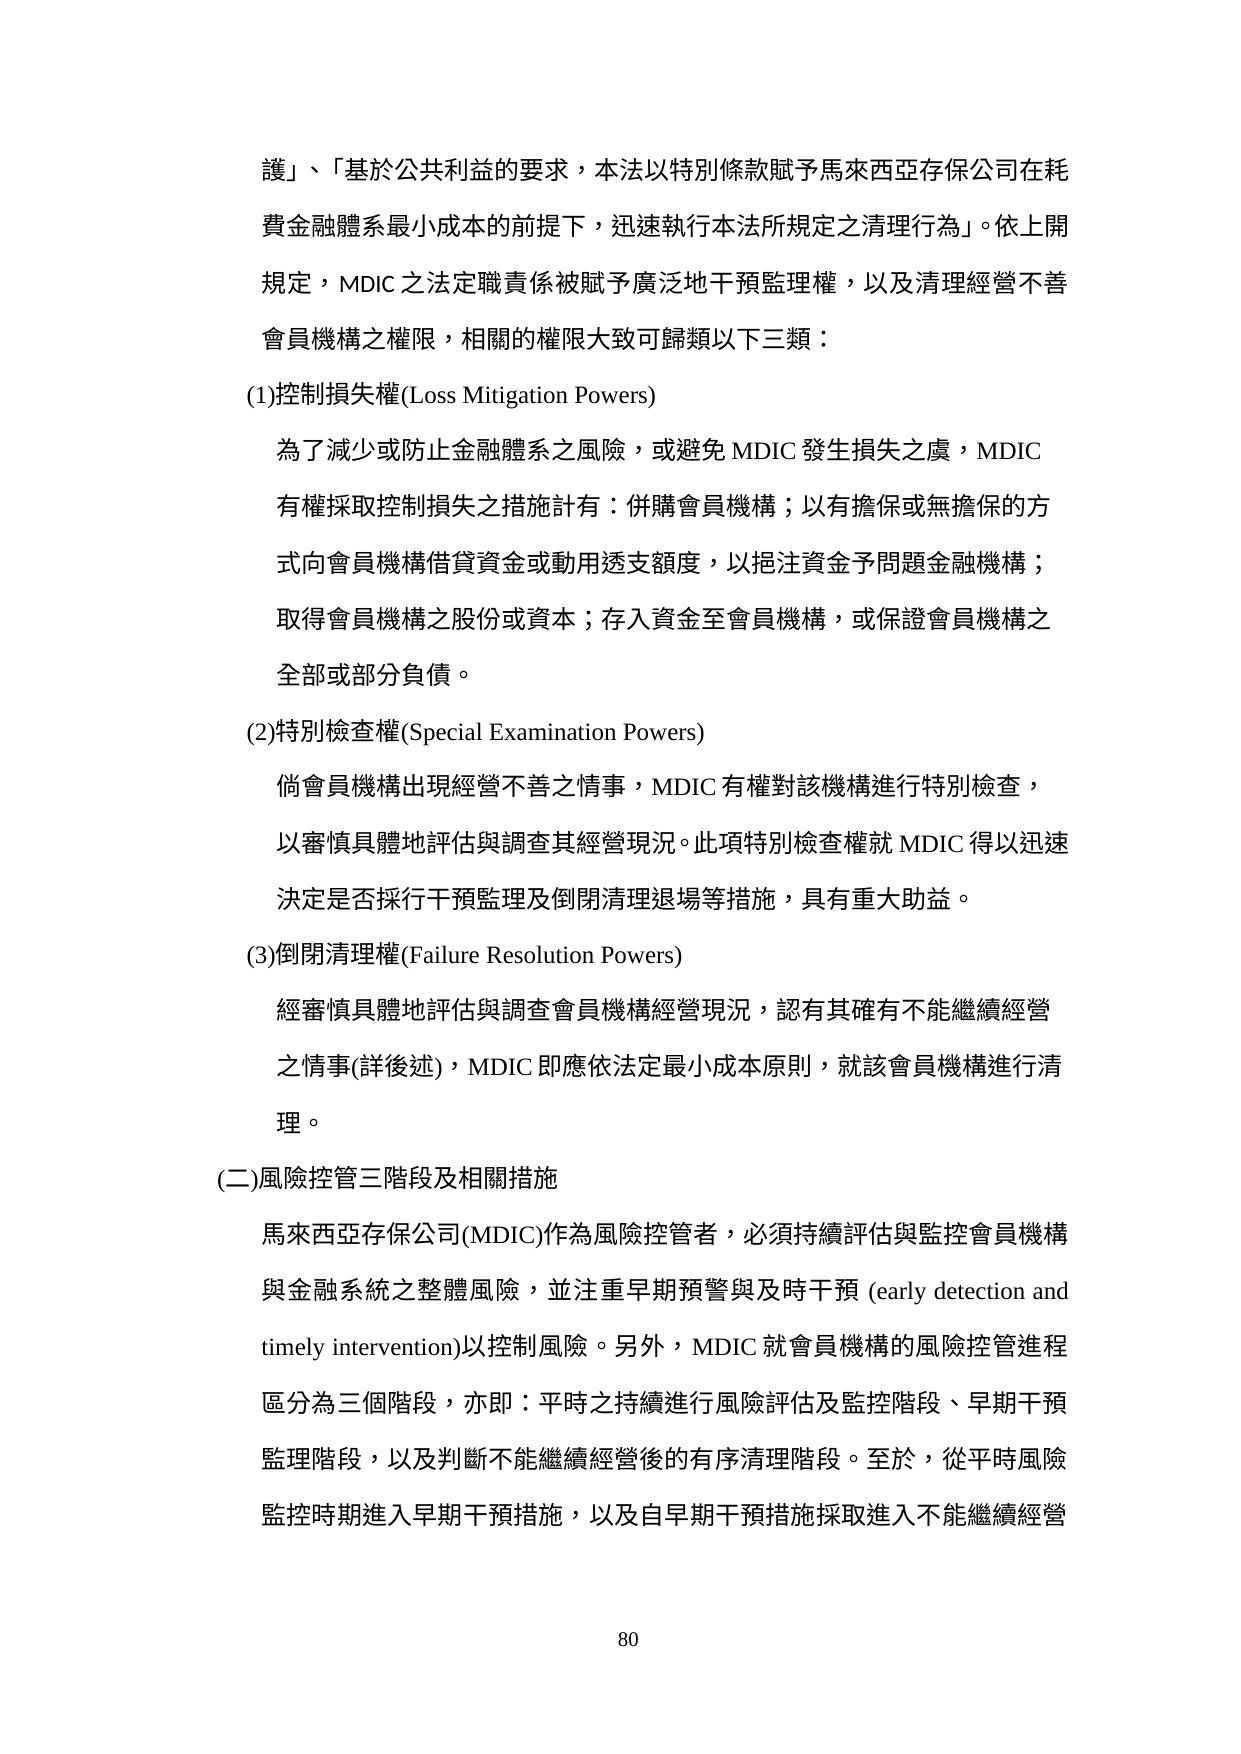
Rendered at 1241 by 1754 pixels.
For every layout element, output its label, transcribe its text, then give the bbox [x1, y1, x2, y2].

text (二)風險控管三階段及相關措施 [217, 1158, 1069, 1196]
text (2)特別檢查權(Special Examination Powers) [246, 711, 1069, 748]
text 經審慎具體地評估與調查會員機構經營現況，認有其確有不能繼續經營之情事(詳後述)，MDIC即應依法定最小成本原則，就該會員機構進行清理。 [276, 990, 1069, 1140]
text (3)倒閉清理權(Failure Resolution Powers) [246, 934, 1069, 972]
text 倘會員機構出現經營不善之情事，MDIC有權對該機構進行特別檢查，以審慎具體地評估與調查其經營現況。此項特別檢查權就MDIC得以迅速決定是否採行干預監理及倒閉清理退場等措施，具有重大助益。 [276, 766, 1069, 916]
text 為了減少或防止金融體系之風險，或避免MDIC發生損失之虞，MDIC有權採取控制損失之措施計有：併購會員機構；以有擔保或無擔保的方式向會員機構借貸資金或動用透支額度，以挹注資金予問題金融機構；取得會員機構之股份或資本；存入資金至會員機構，或保證會員機構之全部或部分負債。 [276, 430, 1069, 692]
text (1)控制損失權(Loss Mitigation Powers) [246, 374, 1069, 412]
text 馬來西亞存保公司(MDIC)作為風險控管者，必須持續評估與監控會員機構與金融系統之整體風險，並注重早期預警與及時干預 (early detection and timely intervention)以控制風險。另外，MDIC就會員機構的風險控管進程區分為三個階段，亦即：平時之持續進行風險評估及監控階段、早期干預監理階段，以及判斷不能繼續經營後的有序清理階段。至於，從平時風險監控時期進入早期干預措施，以及自早期干預措施採取進入不能繼續經營 [261, 1214, 1069, 1532]
text 護」、「基於公共利益的要求，本法以特別條款賦予馬來西亞存保公司在耗費金融體系最小成本的前提下，迅速執行本法所規定之清理行為」。依上開規定，MDIC之法定職責係被賦予廣泛地干預監理權，以及清理經營不善會員機構之權限，相關的權限大致可歸類以下三類： [261, 150, 1069, 356]
